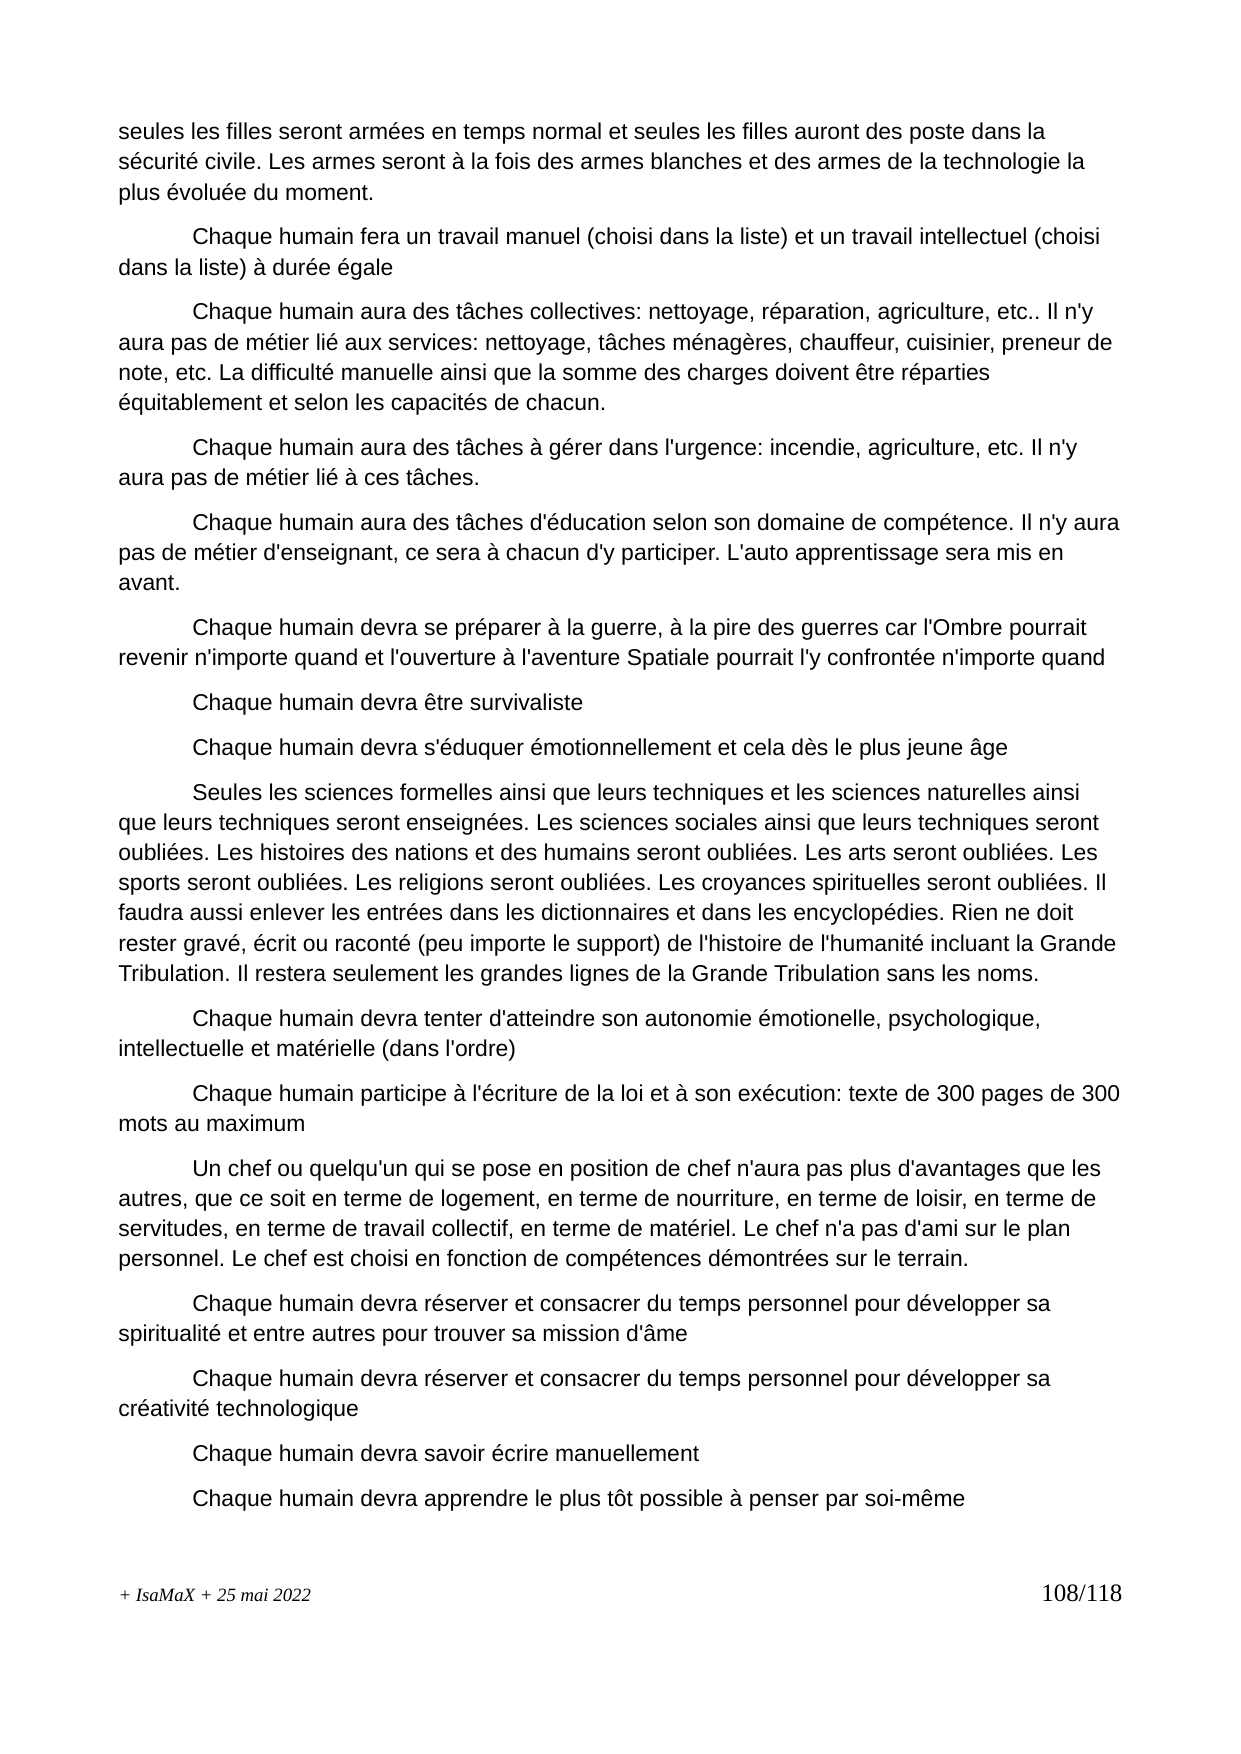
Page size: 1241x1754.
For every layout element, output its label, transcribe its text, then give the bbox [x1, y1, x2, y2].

text Chaque humain devra tenter d'atteindre son autonomie émotionelle, psychologique, intellectuelle et matérielle (dans l'ordre) [118, 1004, 1122, 1061]
text Chaque humain devra réserver et consacrer du temps personnel pour développer sa créativité technologique [118, 1365, 1122, 1422]
text seules les filles seront armées en temps normal et seules les filles auront des poste dans la sécurité civile. Les armes seront à la fois des armes blanches et des armes de la technologie la plus évoluée du moment. [118, 118, 1122, 205]
text Chaque humain participe à l'écriture de la loi et à son exécution: texte de 300 pages de 300 mots au maximum [118, 1079, 1122, 1136]
text Chaque humain aura des tâches à gérer dans l'urgence: incendie, agriculture, etc. Il n'y aura pas de métier lié à ces tâches. [118, 434, 1122, 490]
text Chaque humain aura des tâches collectives: nettoyage, réparation, agriculture, etc.. Il n'y aura pas de métier lié aux services: nettoyage, tâches ménagères, chauffeur, cuisinier, preneur de note, etc. La difficulté manuelle ainsi que la somme des charges doivent être réparties équitablement et selon les capacités de chacun. [118, 298, 1122, 415]
text Un chef ou quelqu'un qui se pose en position de chef n'aura pas plus d'avantages que les autres, que ce soit en terme de logement, en terme de nourriture, en terme de loisir, en terme de servitudes, en terme de travail collectif, en terme de matériel. Le chef n'a pas d'ami sur le plan personnel. Le chef est choisi en fonction de compétences démontrées sur le terrain. [118, 1154, 1122, 1272]
text Chaque humain aura des tâches d'éducation selon son domaine de compétence. Il n'y aura pas de métier d'enseignant, ce sera à chacun d'y participer. L'auto apprentissage sera mis en avant. [118, 509, 1122, 596]
text Chaque humain fera un travail manuel (choisi dans la liste) et un travail intellectuel (choisi dans la liste) à durée égale [118, 223, 1122, 280]
text Chaque humain devra savoir écrire manuellement [118, 1440, 1122, 1466]
text Chaque humain devra s'éduquer émotionnellement et cela dès le plus jeune âge [118, 734, 1122, 760]
text Chaque humain devra apprendre le plus tôt possible à penser par soi-même [118, 1485, 1122, 1511]
text Chaque humain devra être survivaliste [118, 689, 1122, 715]
text Seules les sciences formelles ainsi que leurs techniques et les sciences naturelles ainsi que leurs techniques seront enseignées. Les sciences sociales ainsi que leurs techniques seront oubliées. Les histoires des nations et des humains seront oubliées. Les arts seront oubliées. Les sports seront oubliées. Les religions seront oubliées. Les croyances spirituelles seront oubliées. Il faudra aussi enlever les entrées dans les dictionnaires et dans les encyclopédies. Rien ne doit rester gravé, écrit ou raconté (peu importe le support) de l'histoire de l'humanité incluant la Grande Tribulation. Il restera seulement les grandes lignes de la Grande Tribulation sans les noms. [118, 778, 1122, 986]
text Chaque humain devra se préparer à la guerre, à la pire des guerres car l'Ombre pourrait revenir n'importe quand et l'ouverture à l'aventure Spatiale pourrait l'y confrontée n'importe quand [118, 614, 1122, 671]
text Chaque humain devra réserver et consacrer du temps personnel pour développer sa spiritualité et entre autres pour trouver sa mission d'âme [118, 1290, 1122, 1347]
